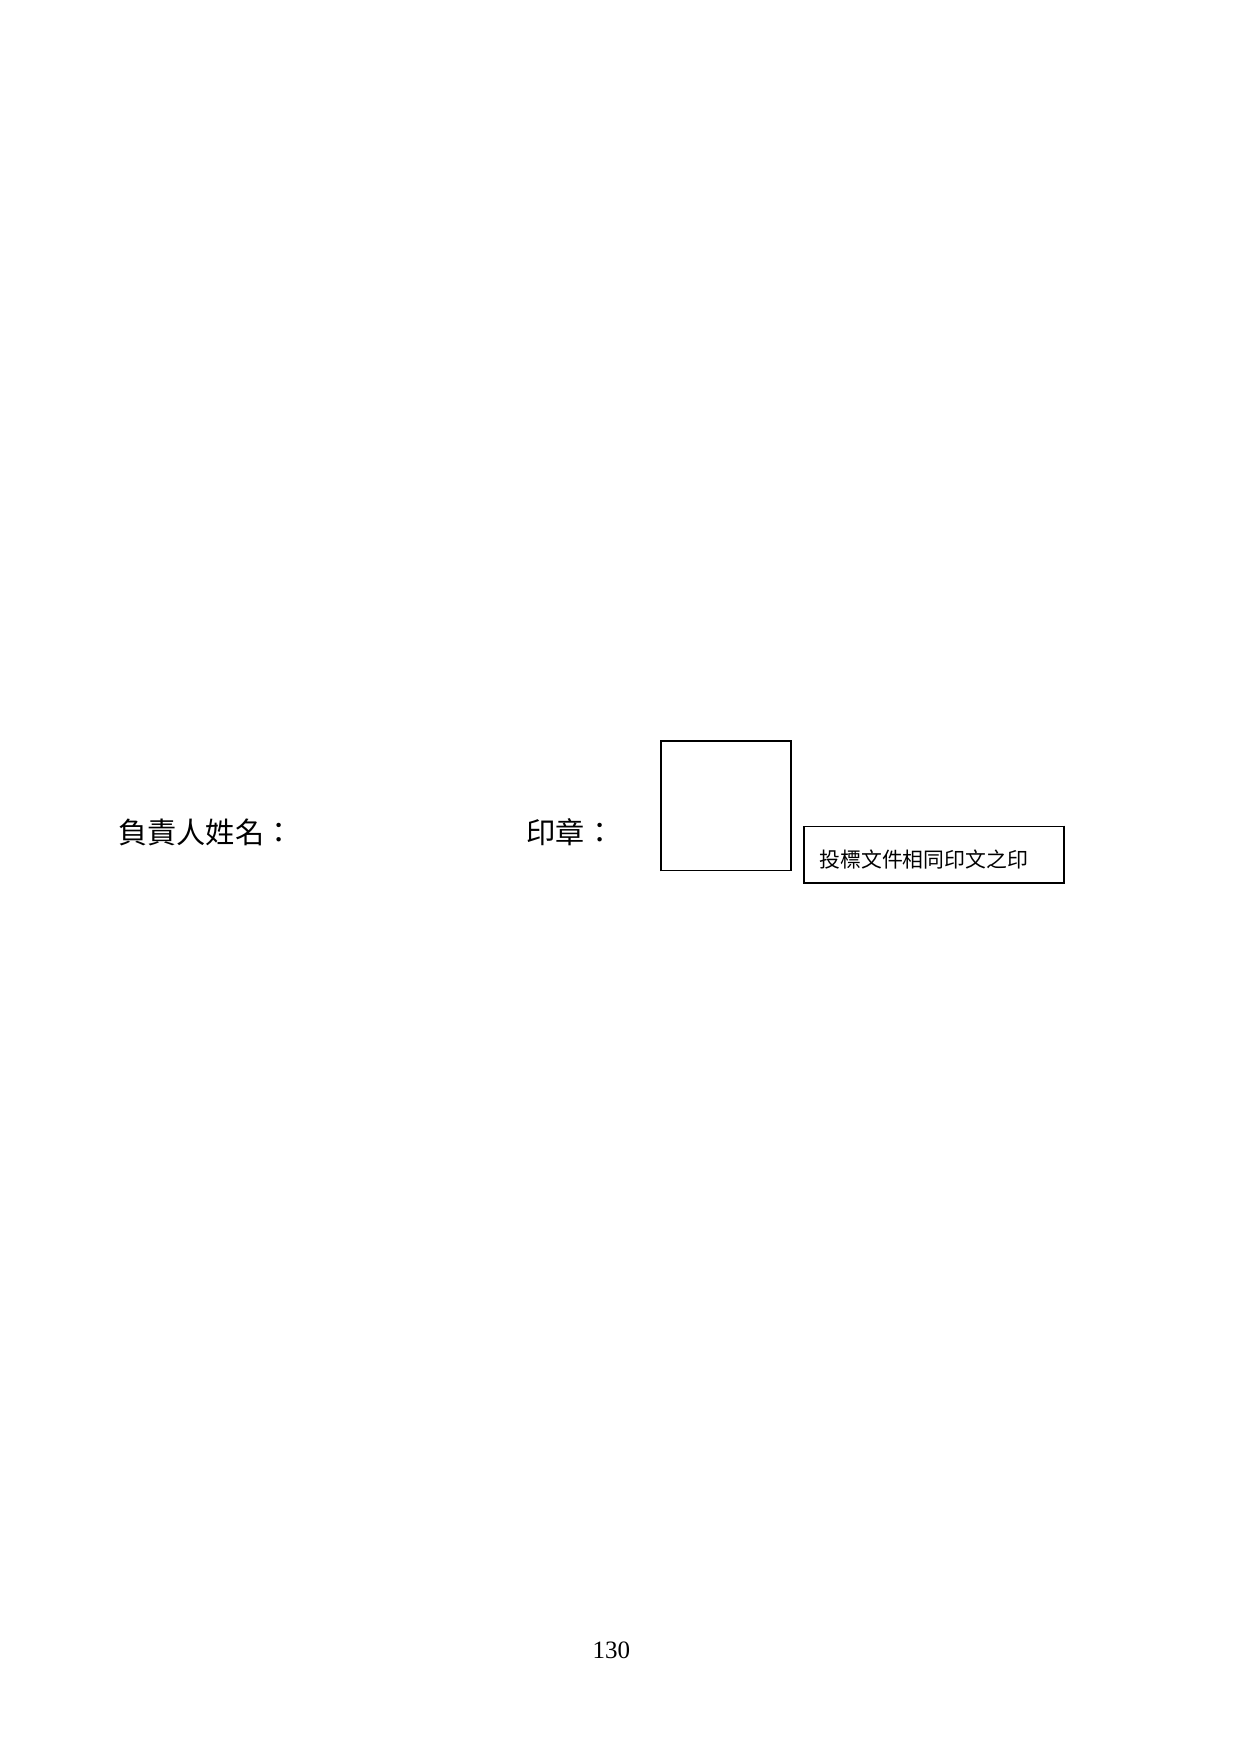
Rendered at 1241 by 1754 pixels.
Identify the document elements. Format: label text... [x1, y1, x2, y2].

text 負責人姓名： 印章： [118, 789, 660, 852]
text [805, 827, 1063, 882]
text 投標文件相同印文之印章 [819, 834, 1048, 875]
text [792, 789, 1122, 852]
